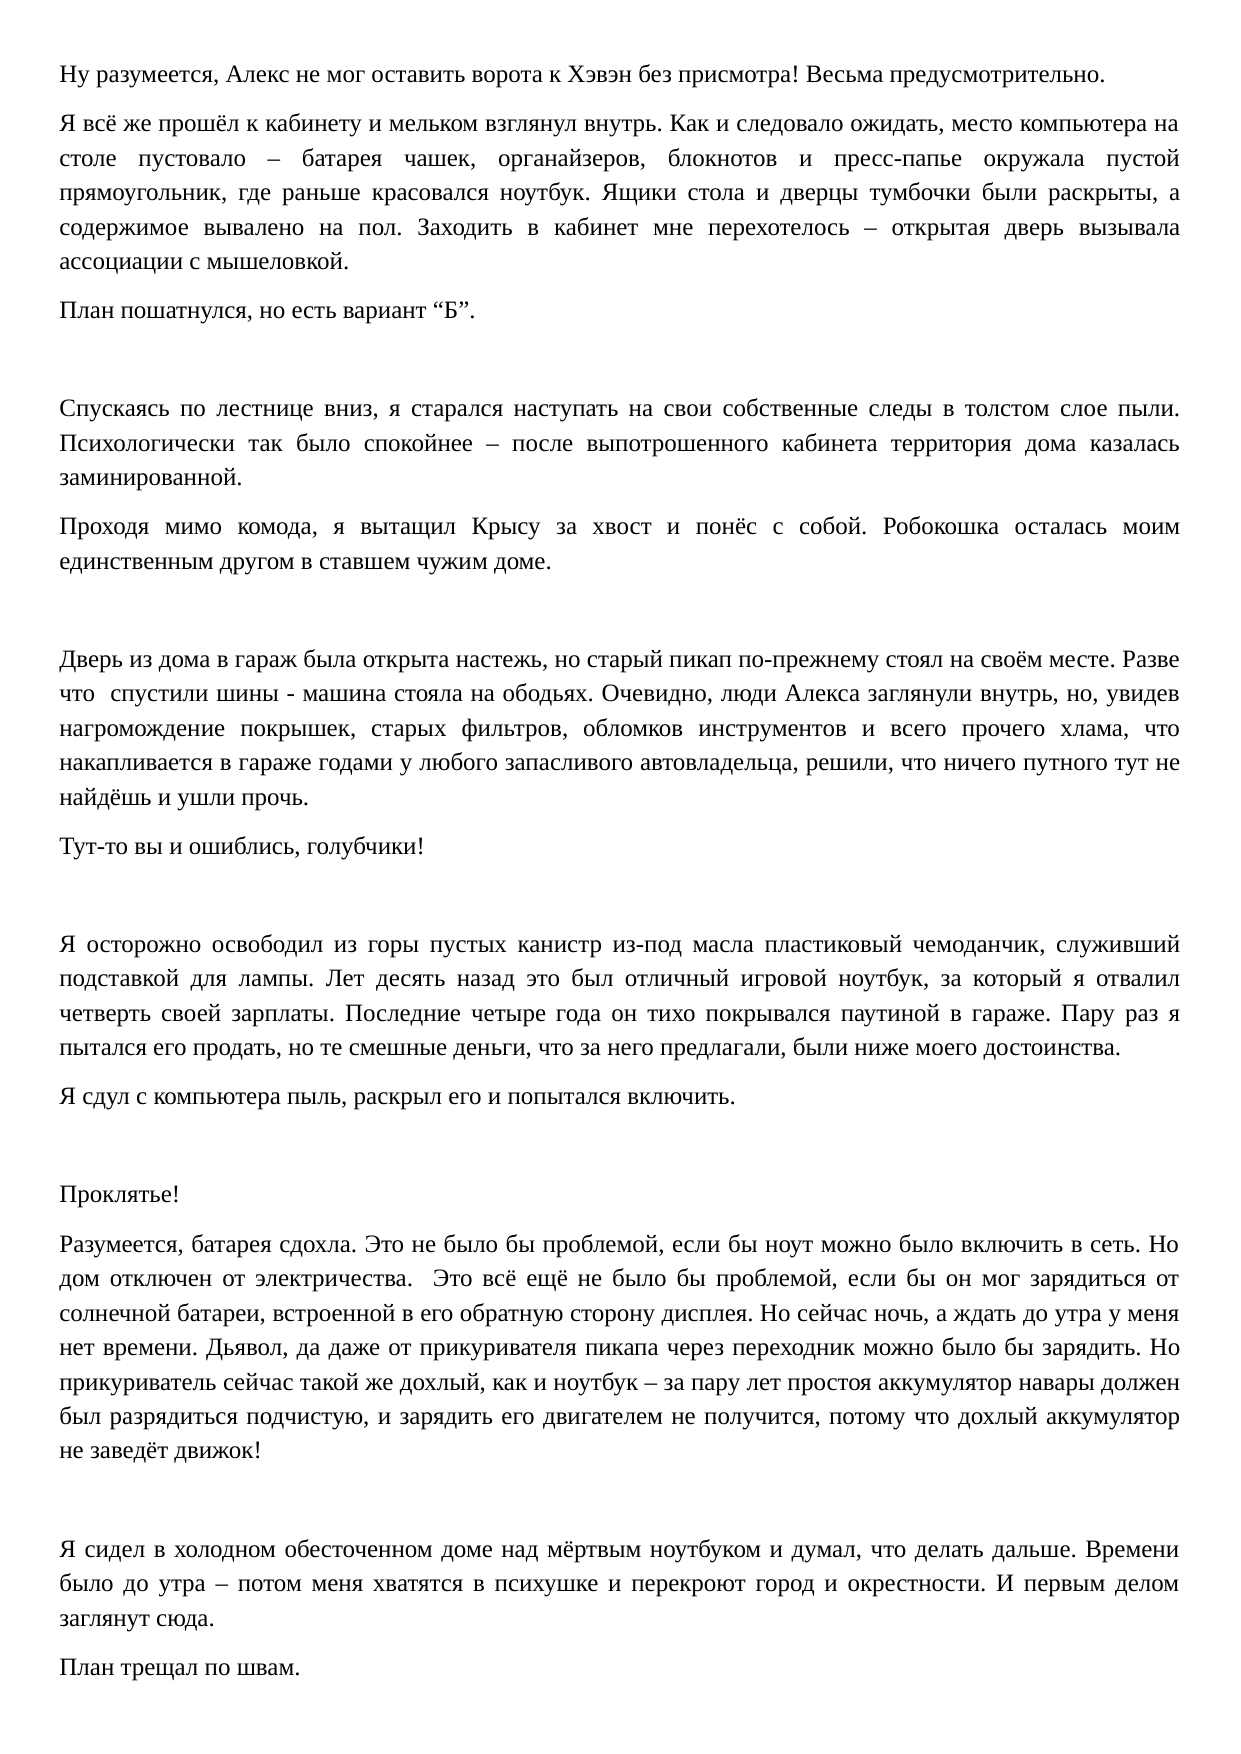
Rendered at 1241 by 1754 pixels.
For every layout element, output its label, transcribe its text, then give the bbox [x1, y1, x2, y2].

text Проклятье! [59, 1179, 1181, 1208]
text Ну разумеется, Алекс не мог оставить ворота к Хэвэн без присмотра! Весьма предусмотрительно. [59, 59, 1181, 88]
text План трещал по швам. [59, 1652, 1181, 1680]
text Я сидел в холодном обесточенном доме над мёртвым ноутбуком и думал, что делать дальше. Времени было до утра – потом меня хватятся в психушке и перекроют город и окрестности. И первым делом заглянут сюда. [59, 1534, 1181, 1631]
text Я всё же прошёл к кабинету и мельком взглянул внутрь. Как и следовало ожидать, место компьютера на столе пустовало – батарея чашек, органайзеров, блокнотов и пресс-папье окружала пустой прямоугольник, где раньше красовался ноутбук. Ящики стола и дверцы тумбочки были раскрыты, а содержимое вывалено на пол. Заходить в кабинет мне перехотелось – открытая дверь вызывала ассоциации с мышеловкой. [59, 108, 1181, 275]
text Я осторожно освободил из горы пустых канистр из-под масла пластиковый чемоданчик, служивший подставкой для лампы. Лет десять назад это был отличный игровой ноутбук, за который я отвалил четверть своей зарплаты. Последние четыре года он тихо покрывался паутиной в гараже. Пару раз я пытался его продать, но те смешные деньги, что за него предлагали, были ниже моего достоинства. [59, 929, 1181, 1061]
text Я сдул с компьютера пыль, раскрыл его и попытался включить. [59, 1081, 1181, 1110]
text Дверь из дома в гараж была открыта настежь, но старый пикап по-прежнему стоял на своём месте. Разве что спустили шины - машина стояла на ободьях. Очевидно, люди Алекса заглянули внутрь, но, увидев нагромождение покрышек, старых фильтров, обломков инструментов и всего прочего хлама, что накапливается в гараже годами у любого запасливого автовладельца, решили, что ничего путного тут не найдёшь и ушли прочь. [59, 644, 1181, 811]
text Спускаясь по лестнице вниз, я старался наступать на свои собственные следы в толстом слое пыли. Психологически так было спокойнее – после выпотрошенного кабинета территория дома казалась заминированной. [59, 393, 1181, 491]
text План пошатнулся, но есть вариант “Б”. [59, 295, 1181, 324]
text Проходя мимо комода, я вытащил Крысу за хвост и понёс с собой. Робокошка осталась моим единственным другом в ставшем чужим доме. [59, 511, 1181, 574]
text Разумеется, батарея сдохла. Это не было бы проблемой, если бы ноут можно было включить в сеть. Но дом отключен от электричества. Это всё ещё не было бы проблемой, если бы он мог зарядиться от солнечной батареи, встроенной в его обратную сторону дисплея. Но сейчас ночь, а ждать до утра у меня нет времени. Дьявол, да даже от прикуривателя пикапа через переходник можно было бы зарядить. Но прикуриватель сейчас такой же дохлый, как и ноутбук – за пару лет простоя аккумулятор навары должен был разрядиться подчистую, и зарядить его двигателем не получится, потому что дохлый аккумулятор не заведёт движок! [59, 1229, 1181, 1464]
text Тут-то вы и ошиблись, голубчики! [59, 831, 1181, 859]
